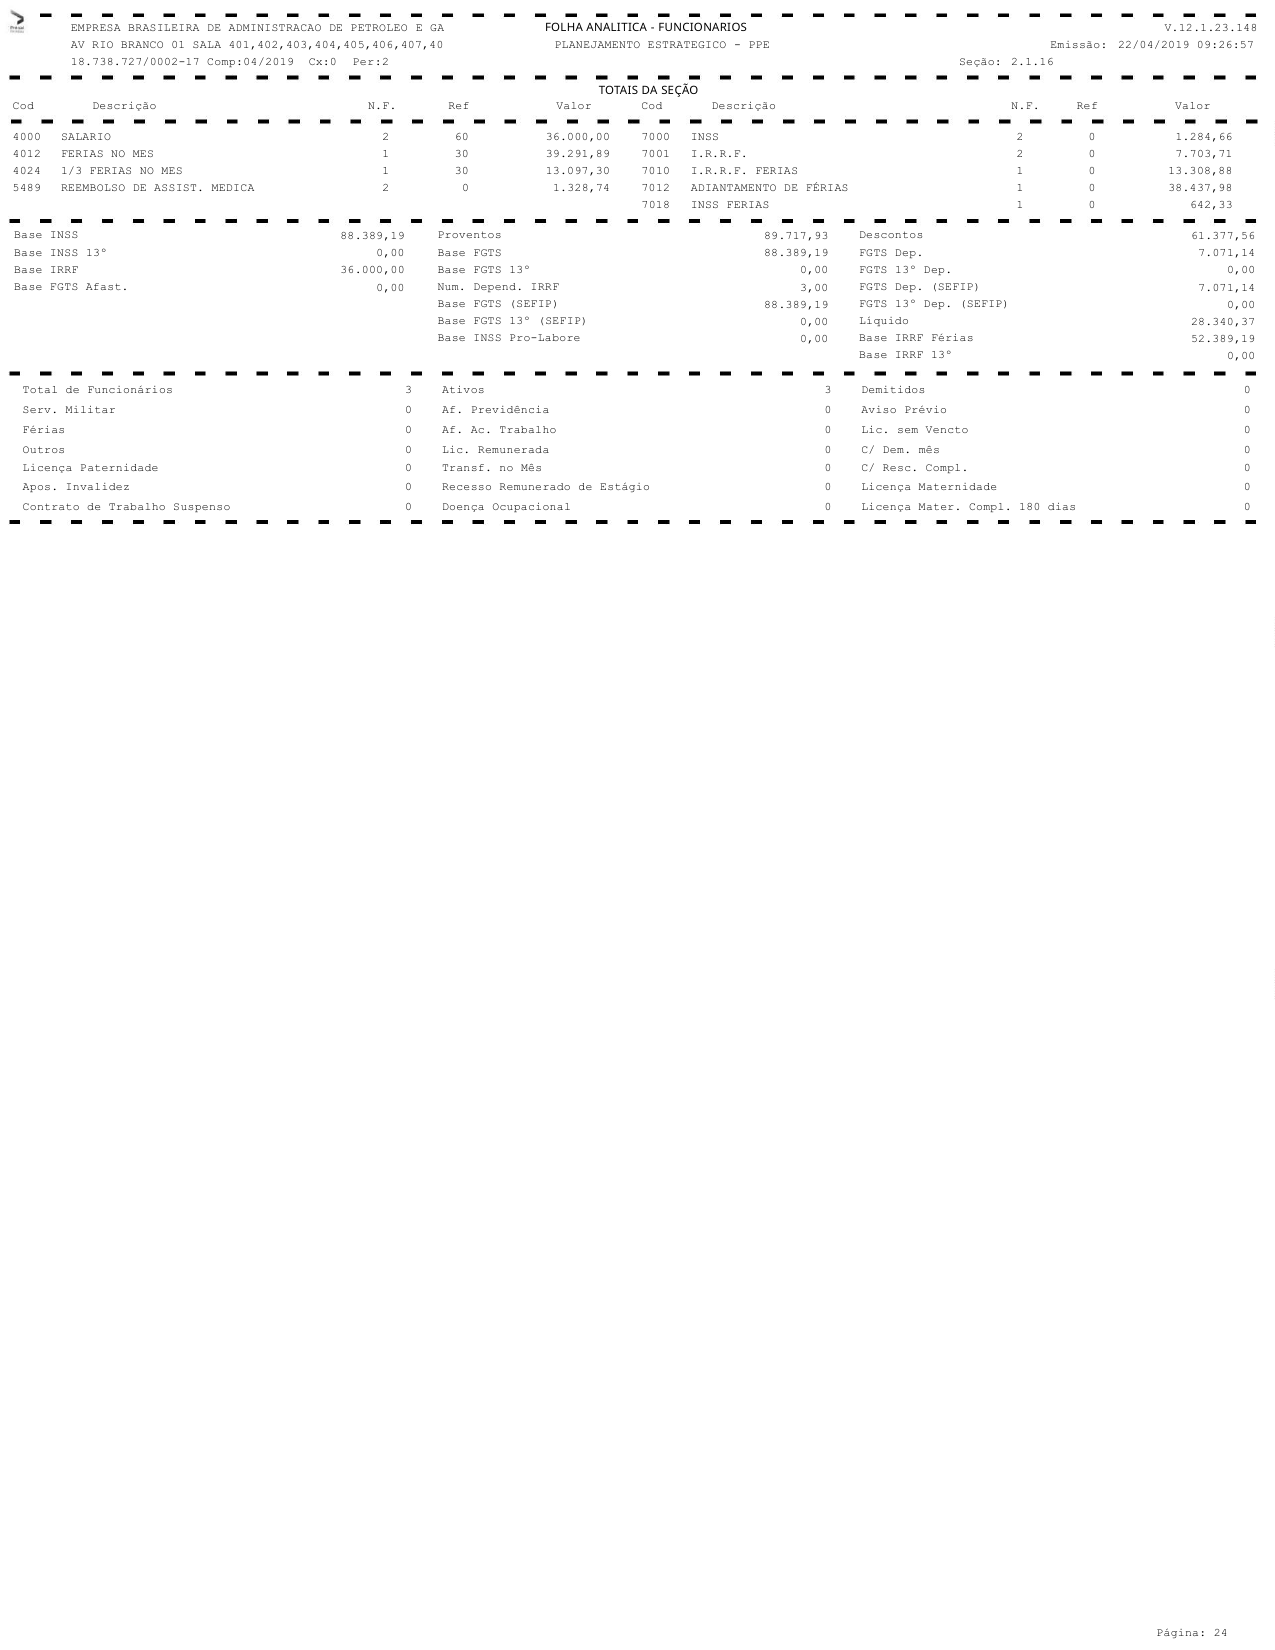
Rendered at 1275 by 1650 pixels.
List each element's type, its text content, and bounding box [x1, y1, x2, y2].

text 36.000,00 [546, 129, 627, 143]
text FGTS Dep. [859, 245, 941, 259]
text 88.389,19 [764, 246, 846, 259]
text Base FGTS (SEFIP) [437, 297, 578, 310]
text N.F. [368, 98, 414, 112]
text 0 [824, 479, 849, 493]
text 7.071,14 [1198, 246, 1273, 259]
text Lic. sem Vencto [861, 423, 986, 436]
text Base IRRF 13º [859, 348, 991, 361]
text REEMBOLSO DE ASSIST. MEDICA [61, 181, 280, 194]
text 7.703,71 [1175, 146, 1250, 160]
text 0 [1088, 181, 1113, 194]
text 61.377,56 [1191, 229, 1273, 242]
text Valor [556, 98, 609, 112]
text Licença Maternidade [861, 479, 1018, 493]
text Emissão: [1050, 37, 1118, 51]
text 0,00 [376, 246, 422, 259]
text 489 [19, 181, 58, 194]
text Valor [1175, 98, 1228, 112]
text 0 [1088, 129, 1113, 143]
text 012 [19, 146, 58, 160]
text C/ Resc. Compl. [861, 461, 1018, 474]
text INSS FERIAS [691, 198, 872, 211]
text AV RIO BRANCO 01 SALA 401,402,403,404,405,406,407,40 [71, 37, 469, 51]
text 4 [12, 163, 19, 177]
text INSS [691, 129, 736, 143]
text Descrição [92, 98, 174, 112]
text 89.717,93 [764, 229, 846, 242]
text 0 [405, 403, 429, 416]
text Cod [641, 98, 680, 112]
text Outros [22, 442, 83, 456]
text 0 [405, 499, 429, 513]
text 024 [19, 163, 58, 177]
text 1 [1016, 163, 1041, 177]
text 0 [1088, 163, 1113, 177]
text 0 [824, 422, 849, 436]
text V.12.1.23.148 [1164, 20, 1275, 34]
text 0 [405, 479, 429, 493]
text Base IRRF Férias [859, 331, 991, 344]
text 1 [1016, 181, 1041, 194]
text PLANEJAMENTO ESTRATEGICO - PPE [554, 37, 795, 51]
text FGTS 13º Dep. (SEFIP) [859, 296, 1033, 310]
text 7.071,14 [1198, 280, 1273, 294]
text 0,00 [800, 314, 846, 328]
text Recesso Remunerado de Estágio [442, 479, 675, 493]
text 8.738.727/0002-17 Comp:04/2019 Cx:0 Per:2 [78, 54, 414, 68]
text 88.389,19 [764, 297, 846, 311]
text Num. Depend. IRRF [437, 279, 578, 293]
text 38.437,98 [1168, 181, 1250, 194]
text 2 [382, 181, 406, 194]
text 52.389,19 [1191, 332, 1273, 345]
text 13.097,30 [546, 163, 627, 177]
text 7012 [641, 181, 687, 194]
text N.F. [1011, 98, 1057, 112]
text 000 [19, 129, 58, 143]
text Base INSS 13º [14, 245, 124, 259]
text FGTS 13º Dep. [859, 262, 1033, 276]
text Líquido [859, 313, 1033, 327]
picture [0, 0, 1275, 1650]
text Descontos [859, 228, 941, 242]
text 39.291,89 [546, 146, 627, 160]
text 0 [1088, 146, 1113, 160]
text I.R.R.F. FERIAS [691, 163, 872, 177]
text 7 [641, 198, 648, 211]
text Serv. Militar [22, 403, 196, 416]
text SALARIO [61, 129, 128, 143]
text 642,33 [1190, 198, 1250, 211]
text 60 [454, 129, 486, 143]
text I.R.R.F. [691, 146, 765, 160]
text 7000 [641, 129, 687, 143]
text 2 [1016, 129, 1041, 143]
text Cod [12, 98, 51, 112]
text Proventos [437, 228, 519, 242]
text 0 [462, 181, 486, 194]
text 0 [1244, 442, 1268, 456]
text 0 [824, 442, 849, 456]
text Base IRRF [14, 262, 124, 276]
text Base FGTS 13º [437, 262, 548, 276]
text Base INSS Pro-Labore [437, 331, 611, 344]
text 0 [1244, 499, 1268, 513]
text ADIANTAMENTO DE FÉRIAS [691, 181, 872, 194]
text 0 [824, 403, 849, 416]
text 0 [1244, 422, 1268, 436]
text 0 [1244, 383, 1268, 396]
text Lic. Remunerada [442, 442, 574, 456]
text 0 [824, 499, 849, 513]
text 2 [1016, 146, 1041, 160]
text 0,00 [1227, 297, 1273, 311]
text 0,00 [376, 280, 422, 294]
text 4 [12, 129, 19, 143]
text Demitidos [861, 383, 943, 396]
text 7001 [641, 146, 687, 160]
text 28.340,37 [1191, 314, 1273, 328]
text Doença Ocupacional [442, 499, 675, 513]
text FOLHA ANALITICA - FUNCIONARIOS [545, 20, 785, 34]
text Seção: 2.1.16 [959, 54, 1130, 68]
text Ref [448, 98, 487, 112]
text 1 [1016, 198, 1041, 211]
text 0 [405, 442, 429, 456]
text Af. Previdência [442, 403, 574, 416]
text 30 [454, 163, 486, 177]
text 1/3 FERIAS NO MES [61, 163, 280, 177]
text 13.308,88 [1168, 163, 1250, 177]
text 0 [405, 422, 429, 436]
text 1 [382, 146, 406, 160]
text 0,00 [800, 263, 846, 277]
text Férias [22, 423, 83, 436]
text Descrição [711, 98, 793, 112]
text Apos. Invalidez [22, 479, 256, 493]
text Página: 24 [1156, 1626, 1244, 1639]
text 7010 [641, 163, 687, 177]
text Total de Funcionários [22, 383, 196, 396]
text FGTS Dep. (SEFIP) [859, 279, 1033, 293]
text 0 [824, 461, 849, 474]
text 1.328,74 [553, 181, 627, 194]
text 3,00 [800, 280, 846, 294]
text 018 [648, 198, 687, 211]
text 0 [405, 461, 429, 474]
text 30 [454, 146, 486, 160]
text 0,00 [800, 332, 846, 345]
text 0 [1244, 403, 1268, 416]
text Base INSS [14, 228, 96, 242]
text 3 [824, 383, 849, 396]
text 0,00 [1227, 349, 1273, 362]
text Licença Mater. Compl. 180 dias [861, 499, 1102, 513]
text 36.000,00 [340, 263, 422, 277]
text Contrato de Trabalho Suspenso [22, 499, 256, 513]
text 1.284,66 [1175, 129, 1250, 143]
text Base FGTS [437, 245, 519, 259]
text 0 [1244, 479, 1268, 493]
text 22/04/2019 09:26:57 [1118, 37, 1275, 51]
text Base FGTS Afast. [14, 279, 146, 293]
text FERIAS NO MES [61, 146, 171, 160]
text C/ Dem. mês [861, 442, 986, 456]
text Af. Ac. Trabalho [442, 423, 574, 436]
text 0 [1244, 461, 1268, 474]
text Base FGTS 13º (SEFIP) [437, 314, 611, 327]
text 2 [382, 129, 406, 143]
text Ativos [442, 383, 502, 396]
text Ref [1076, 98, 1115, 112]
text Licença Paternidade [22, 461, 256, 474]
text EMPRESA BRASILEIRA DE ADMINISTRACAO DE PETROLEO E GA [71, 20, 469, 34]
text 5 [12, 181, 19, 194]
text Transf. no Mês [442, 461, 574, 474]
text 0 [1088, 198, 1113, 211]
text TOTAIS DA SEÇÃO [598, 84, 723, 97]
text Aviso Prévio [861, 403, 964, 416]
text 1 [382, 163, 406, 177]
text 3 [405, 383, 429, 396]
text 0,00 [1227, 263, 1273, 277]
text 4 [12, 146, 19, 160]
text 88.389,19 [340, 229, 422, 242]
text 1 [71, 54, 78, 68]
